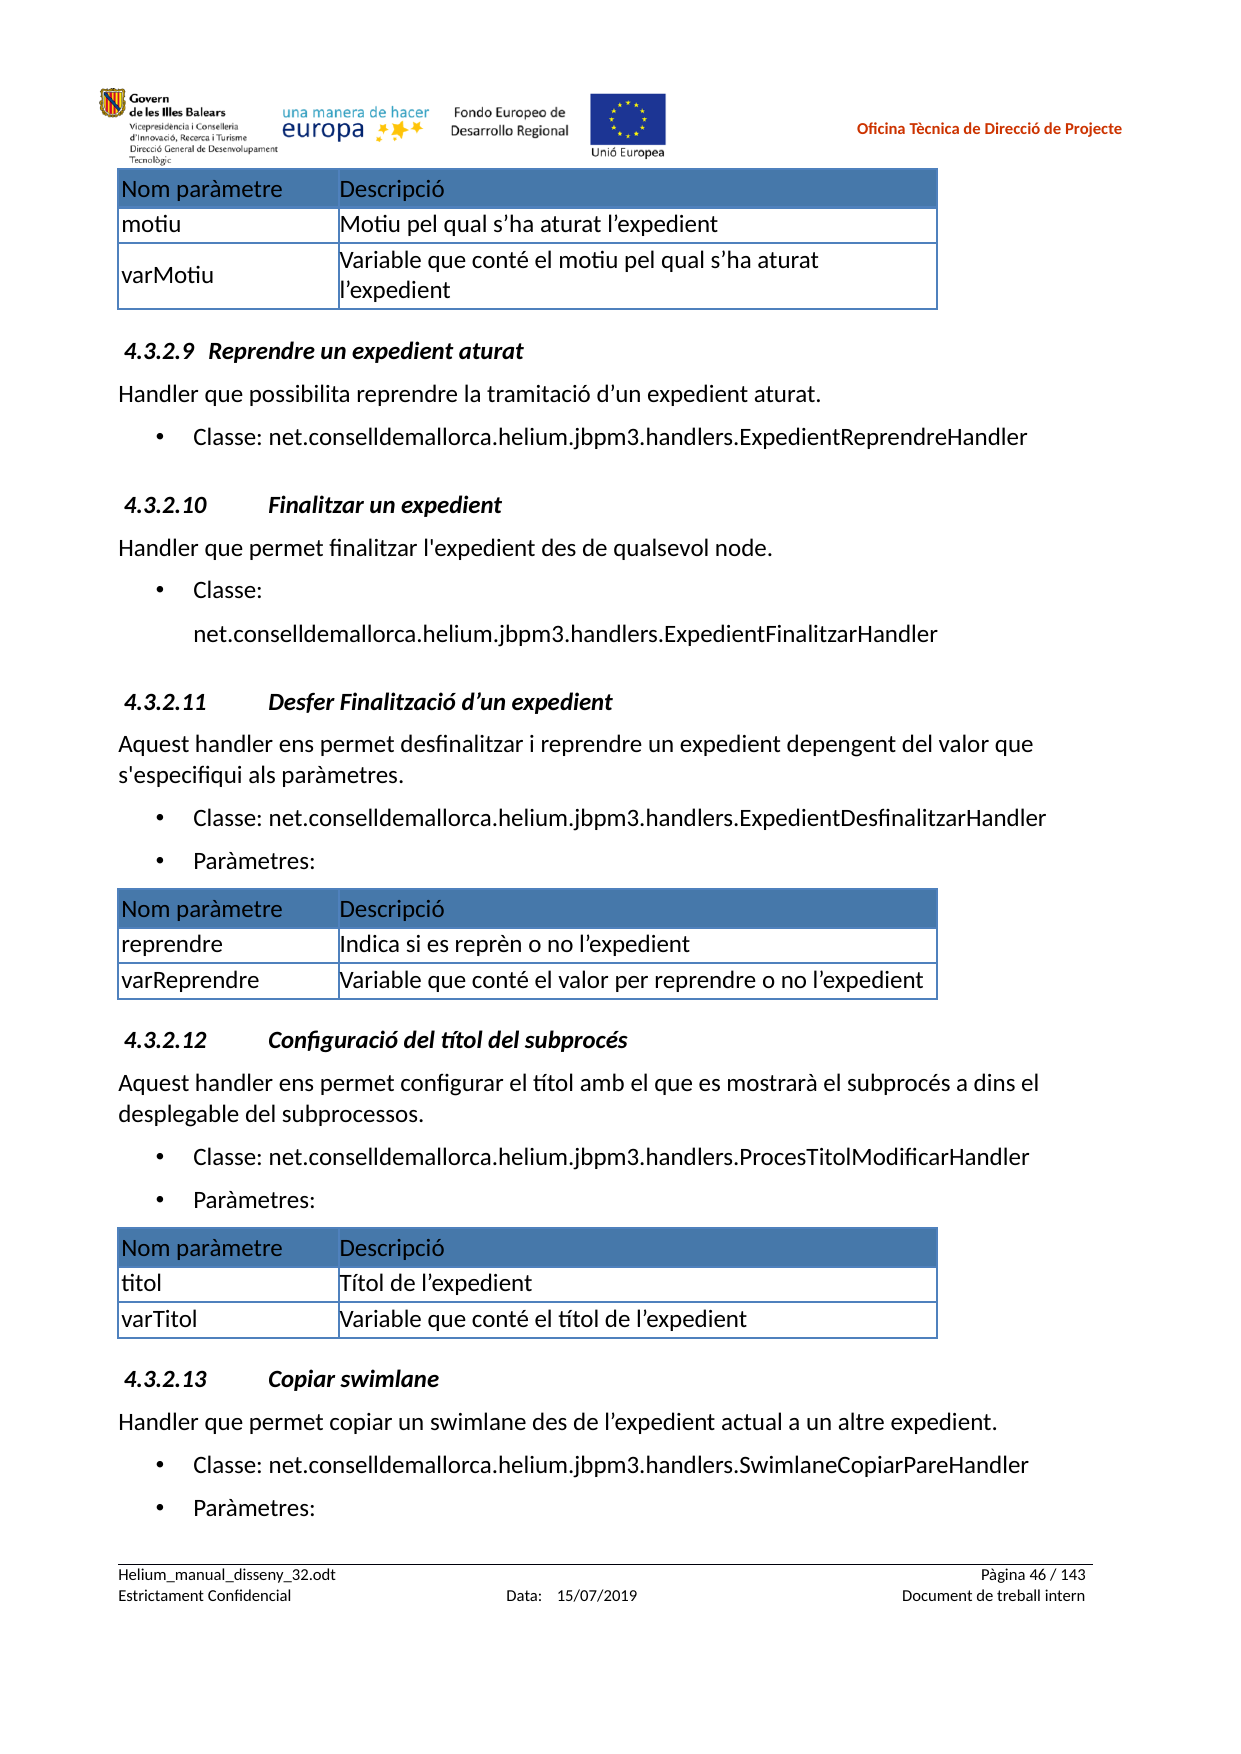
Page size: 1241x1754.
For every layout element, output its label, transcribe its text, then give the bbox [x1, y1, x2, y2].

list Classe: net.conselldemallorca.helium.jbpm3.handlers.ProcesTitolModificarHandler [156, 1141, 1122, 1172]
table_cell reprendre [119, 929, 338, 962]
table_cell varTitol [119, 1303, 338, 1337]
list Paràmetres: [156, 845, 1122, 876]
table_header Nom paràmetre [119, 1229, 338, 1266]
subtitle Configuració del títol del subprocés [118, 1025, 1122, 1055]
subtitle Reprendre un expedient aturat [118, 335, 1122, 365]
text Aquest handler ens permet desfinalitzar i reprendre un expedient depengent del valor que s'especifiqui als paràmetres. [118, 728, 1122, 789]
picture [99, 87, 668, 166]
table_header Nom paràmetre [119, 170, 338, 206]
text Handler que permet copiar un swimlane des de l’expedient actual a un altre expedient. [118, 1406, 1122, 1437]
subtitle Finalitzar un expedient [118, 489, 1122, 519]
list Classe: [156, 575, 1122, 605]
table_header Descripció [340, 170, 936, 206]
table_header Nom paràmetre [119, 890, 338, 927]
table_header Descripció [340, 890, 936, 927]
table_cell titol [119, 1268, 338, 1301]
table_cell motiu [119, 209, 338, 242]
list Classe: net.conselldemallorca.helium.jbpm3.handlers.ExpedientReprendreHandler [156, 421, 1122, 451]
list net.conselldemallorca.helium.jbpm3.handlers.ExpedientFinalitzarHandler [156, 618, 1122, 648]
subtitle Copiar swimlane [118, 1364, 1122, 1394]
table_cell varReprendre [119, 964, 338, 998]
table_cell Títol de l’expedient [340, 1268, 936, 1301]
table_cell Indica si es reprèn o no l’expedient [340, 929, 936, 962]
table_cell varMotiu [119, 244, 338, 308]
table_header Descripció [340, 1229, 936, 1266]
text Handler que permet finalitzar l'expedient des de qualsevol node. [118, 532, 1122, 562]
subtitle Desfer Finalització d’un expedient [118, 686, 1122, 716]
table_cell Variable que conté el motiu pel qual s’ha aturat l’expedient [340, 244, 936, 308]
text Aquest handler ens permet configurar el títol amb el que es mostrarà el subprocés a dins el desplegable del subprocessos. [118, 1067, 1122, 1128]
table_cell Variable que conté el títol de l’expedient [340, 1303, 936, 1337]
list Classe: net.conselldemallorca.helium.jbpm3.handlers.SwimlaneCopiarPareHandler [156, 1449, 1122, 1480]
table_cell Variable que conté el valor per reprendre o no l’expedient [340, 964, 936, 998]
table_cell Motiu pel qual s’ha aturat l’expedient [340, 209, 936, 242]
list Classe: net.conselldemallorca.helium.jbpm3.handlers.ExpedientDesfinalitzarHandler [156, 802, 1122, 833]
text Handler que possibilita reprendre la tramitació d’un expedient aturat. [118, 378, 1122, 408]
list Paràmetres: [156, 1184, 1122, 1214]
list Paràmetres: [156, 1492, 1122, 1523]
